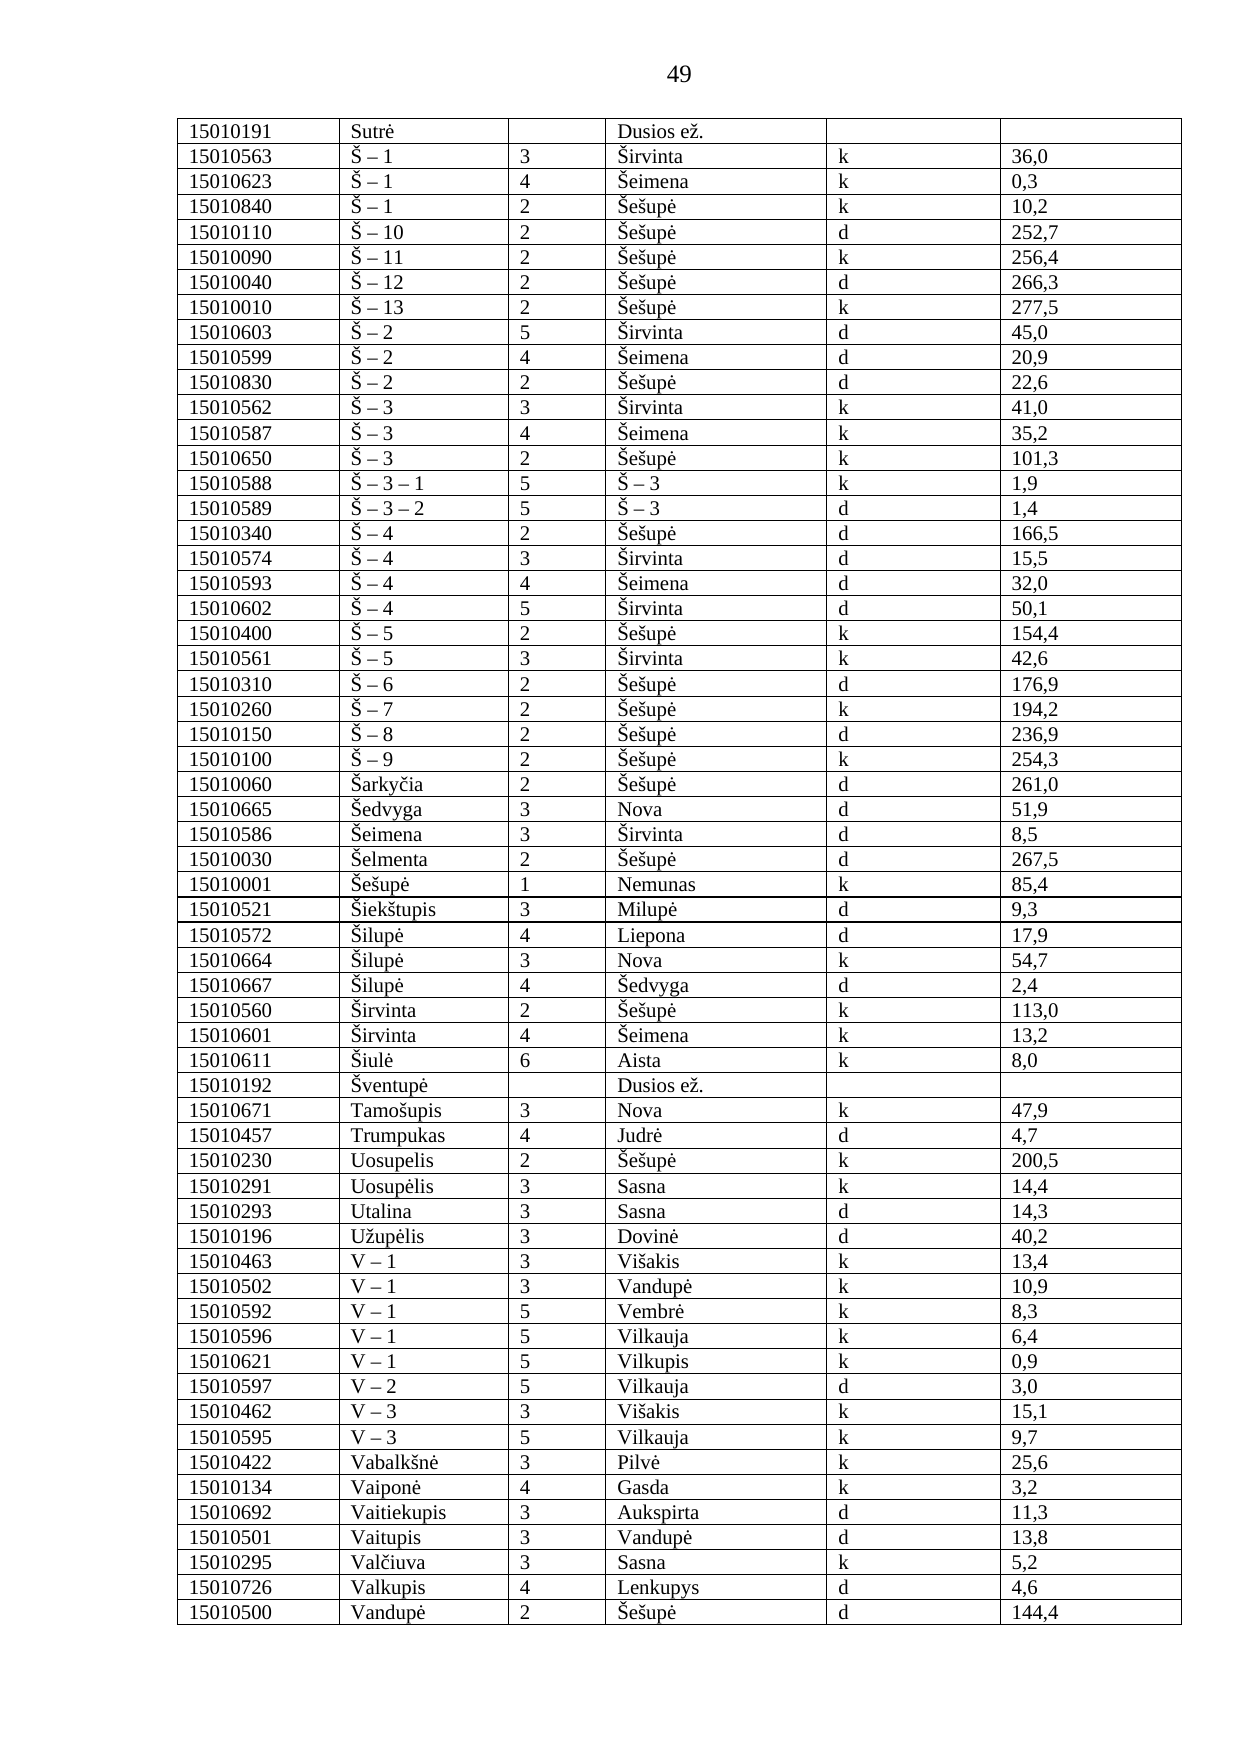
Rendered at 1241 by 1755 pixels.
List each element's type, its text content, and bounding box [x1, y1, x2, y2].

table_cell 113,0 [1001, 998, 1181, 1022]
table_cell d [827, 722, 1000, 746]
table_cell k [827, 144, 1000, 168]
table_cell k [827, 1249, 1000, 1273]
table_cell 256,4 [1001, 245, 1181, 269]
table_cell 15010601 [178, 1023, 339, 1047]
table_cell Šelmenta [340, 847, 508, 871]
table_cell 15010671 [178, 1098, 339, 1122]
table_cell Sasna [606, 1550, 826, 1574]
table_cell [509, 119, 605, 143]
table_cell Šilupė [340, 923, 508, 947]
table_cell V – 1 [340, 1249, 508, 1273]
table_cell 3 [509, 1249, 605, 1273]
table_cell V – 3 [340, 1400, 508, 1423]
table_cell 6,4 [1001, 1324, 1181, 1348]
table_cell Širvinta [606, 596, 826, 620]
table_cell Milupė [606, 898, 826, 921]
table_cell 15010611 [178, 1048, 339, 1072]
table_cell d [827, 596, 1000, 620]
table_cell 8,5 [1001, 822, 1181, 846]
table_cell 45,0 [1001, 320, 1181, 344]
table_cell 15010572 [178, 923, 339, 947]
table_cell d [827, 671, 1000, 696]
table_cell Šedvyga [340, 797, 508, 821]
table_cell 15010230 [178, 1149, 339, 1172]
table_cell 1,9 [1001, 471, 1181, 495]
table_cell d [827, 1224, 1000, 1248]
table_cell 13,4 [1001, 1249, 1181, 1273]
table_cell Š – 2 [340, 320, 508, 344]
table_cell 15010001 [178, 872, 339, 896]
table_cell 15010664 [178, 948, 339, 972]
table_cell k [827, 1174, 1000, 1198]
table_cell k [827, 1324, 1000, 1348]
table_cell Dusios ež. [606, 1073, 826, 1097]
table_cell Vilkauja [606, 1374, 826, 1398]
table_cell 8,3 [1001, 1299, 1181, 1323]
table_cell 2,4 [1001, 973, 1181, 997]
table_cell 15010400 [178, 621, 339, 645]
table_cell 5,2 [1001, 1550, 1181, 1574]
table_cell Šešupė [606, 370, 826, 394]
table_cell Š – 4 [340, 571, 508, 595]
table_cell Š – 1 [340, 169, 508, 193]
table_cell Gasda [606, 1475, 826, 1499]
table_cell 8,0 [1001, 1048, 1181, 1072]
table_cell 15010560 [178, 998, 339, 1022]
table_cell 15010521 [178, 898, 339, 921]
table_cell Šešupė [606, 671, 826, 696]
table_cell Nova [606, 797, 826, 821]
table_cell 5 [509, 1349, 605, 1373]
table_cell d [827, 345, 1000, 369]
table_cell Dovinė [606, 1224, 826, 1248]
table_cell d [827, 1600, 1000, 1624]
table_cell 3 [509, 1174, 605, 1198]
table_cell Vandupė [606, 1274, 826, 1298]
table_cell 25,6 [1001, 1450, 1181, 1474]
table_cell k [827, 1098, 1000, 1122]
table_cell k [827, 245, 1000, 269]
table_cell 3 [509, 546, 605, 570]
table_cell 4,6 [1001, 1575, 1181, 1599]
table_cell V – 3 [340, 1425, 508, 1449]
table_cell [1001, 1073, 1181, 1097]
table_cell 15010650 [178, 446, 339, 469]
table_cell 4 [509, 571, 605, 595]
table_cell 15010134 [178, 1475, 339, 1499]
table_cell 3,2 [1001, 1475, 1181, 1499]
table_cell 5 [509, 471, 605, 495]
table_cell 2 [509, 195, 605, 218]
table_cell k [827, 1425, 1000, 1449]
table_cell Š – 3 – 2 [340, 496, 508, 520]
table_cell 0,3 [1001, 169, 1181, 193]
table_cell Šilupė [340, 948, 508, 972]
table_cell d [827, 496, 1000, 520]
table_cell 5 [509, 1324, 605, 1348]
table_cell 15010293 [178, 1199, 339, 1223]
table_cell 2 [509, 697, 605, 721]
table_cell 15010260 [178, 697, 339, 721]
table_cell 15010100 [178, 747, 339, 771]
table_cell d [827, 320, 1000, 344]
table_cell 6 [509, 1048, 605, 1072]
table_cell 15010623 [178, 169, 339, 193]
table_cell 15010602 [178, 596, 339, 620]
table_cell k [827, 295, 1000, 319]
table_cell Širvinta [606, 144, 826, 168]
table_cell 4 [509, 973, 605, 997]
table_cell V – 2 [340, 1374, 508, 1398]
table_cell Š – 3 [340, 446, 508, 469]
table_cell k [827, 195, 1000, 218]
table_cell 9,7 [1001, 1425, 1181, 1449]
table_cell 15010586 [178, 822, 339, 846]
table_cell Nemunas [606, 872, 826, 896]
table_cell d [827, 772, 1000, 796]
table_cell Š – 9 [340, 747, 508, 771]
table_cell 15010574 [178, 546, 339, 570]
table_cell Šeimena [606, 571, 826, 595]
table_cell 3 [509, 1550, 605, 1574]
table_cell 144,4 [1001, 1600, 1181, 1624]
table_cell 36,0 [1001, 144, 1181, 168]
table_cell Š – 2 [340, 345, 508, 369]
table_cell 1,4 [1001, 496, 1181, 520]
table_cell 5 [509, 320, 605, 344]
table_cell 13,2 [1001, 1023, 1181, 1047]
table_cell Šešupė [606, 847, 826, 871]
table_cell Š – 5 [340, 621, 508, 645]
table_cell 15010726 [178, 1575, 339, 1599]
table_cell Sutrė [340, 119, 508, 143]
table_cell Nova [606, 1098, 826, 1122]
table_cell 3 [509, 395, 605, 419]
table_cell Širvinta [340, 998, 508, 1022]
table_cell 11,3 [1001, 1500, 1181, 1524]
table_cell Š – 3 [340, 395, 508, 419]
table_cell Š – 3 [340, 420, 508, 444]
table_cell Šiekštupis [340, 898, 508, 921]
table_cell d [827, 220, 1000, 244]
table_cell [827, 1073, 1000, 1097]
table_cell 2 [509, 220, 605, 244]
table_cell d [827, 973, 1000, 997]
table_cell 10,2 [1001, 195, 1181, 218]
table_cell 2 [509, 270, 605, 294]
table_cell 15010295 [178, 1550, 339, 1574]
table_cell 5 [509, 1299, 605, 1323]
table_cell d [827, 270, 1000, 294]
table_cell Širvinta [606, 546, 826, 570]
table_cell k [827, 1400, 1000, 1423]
table_cell 15010463 [178, 1249, 339, 1273]
table_cell 15010597 [178, 1374, 339, 1398]
table_cell 47,9 [1001, 1098, 1181, 1122]
table_cell Lenkupys [606, 1575, 826, 1599]
table_cell 2 [509, 772, 605, 796]
table_cell d [827, 923, 1000, 947]
table_cell k [827, 621, 1000, 645]
table_cell Višakis [606, 1400, 826, 1423]
table_cell 51,9 [1001, 797, 1181, 821]
table_cell 15010563 [178, 144, 339, 168]
table_cell k [827, 1048, 1000, 1072]
table_cell 15010310 [178, 671, 339, 696]
table_cell Šeimena [606, 169, 826, 193]
table_cell Šeimena [606, 345, 826, 369]
table_cell 35,2 [1001, 420, 1181, 444]
table_cell k [827, 1274, 1000, 1298]
table_cell 10,9 [1001, 1274, 1181, 1298]
table_cell 2 [509, 295, 605, 319]
table_cell 4 [509, 169, 605, 193]
table_cell d [827, 822, 1000, 846]
table_cell k [827, 1023, 1000, 1047]
table_cell 266,3 [1001, 270, 1181, 294]
table_cell d [827, 521, 1000, 545]
table_cell d [827, 898, 1000, 921]
table_cell Š – 3 [606, 471, 826, 495]
table_cell Nova [606, 948, 826, 972]
table_cell 4 [509, 1123, 605, 1147]
table_cell Šešupė [606, 747, 826, 771]
table_cell 154,4 [1001, 621, 1181, 645]
table_cell Vilkupis [606, 1349, 826, 1373]
table_cell Š – 11 [340, 245, 508, 269]
table_cell 15010599 [178, 345, 339, 369]
table_cell 2 [509, 847, 605, 871]
table_cell 15010830 [178, 370, 339, 394]
table_cell k [827, 395, 1000, 419]
table_cell Vandupė [606, 1525, 826, 1549]
table_cell Vaitupis [340, 1525, 508, 1549]
table_cell 3,0 [1001, 1374, 1181, 1398]
table_cell 15010191 [178, 119, 339, 143]
table_cell Šeimena [606, 1023, 826, 1047]
table_cell 5 [509, 496, 605, 520]
table_cell 14,3 [1001, 1199, 1181, 1223]
table_cell Š – 5 [340, 646, 508, 670]
table_cell Šventupė [340, 1073, 508, 1097]
table_cell 32,0 [1001, 571, 1181, 595]
table_cell 5 [509, 1374, 605, 1398]
table_cell d [827, 847, 1000, 871]
table_cell 176,9 [1001, 671, 1181, 696]
table_cell 15010196 [178, 1224, 339, 1248]
table_cell Šešupė [606, 446, 826, 469]
table_cell Širvinta [606, 320, 826, 344]
table_cell 15010667 [178, 973, 339, 997]
table_cell Š – 6 [340, 671, 508, 696]
table_cell k [827, 1450, 1000, 1474]
table_cell Širvinta [606, 395, 826, 419]
table_cell Šešupė [606, 220, 826, 244]
table_cell Uosupėlis [340, 1174, 508, 1198]
table_cell [509, 1073, 605, 1097]
table_cell 3 [509, 797, 605, 821]
table_cell 252,7 [1001, 220, 1181, 244]
table_cell k [827, 1550, 1000, 1574]
table_cell 2 [509, 370, 605, 394]
table_cell d [827, 1575, 1000, 1599]
table_cell 4,7 [1001, 1123, 1181, 1147]
table_cell 3 [509, 1199, 605, 1223]
table_cell Š – 13 [340, 295, 508, 319]
table_cell 15010340 [178, 521, 339, 545]
table_cell 236,9 [1001, 722, 1181, 746]
table_cell 4 [509, 923, 605, 947]
table_cell 3 [509, 144, 605, 168]
table_cell V – 1 [340, 1324, 508, 1348]
table_cell 261,0 [1001, 772, 1181, 796]
table_cell d [827, 1199, 1000, 1223]
table_cell 277,5 [1001, 295, 1181, 319]
table_cell Širvinta [606, 822, 826, 846]
table_cell 15010422 [178, 1450, 339, 1474]
table_cell Š – 2 [340, 370, 508, 394]
table_cell 3 [509, 1450, 605, 1474]
table_cell Vembrė [606, 1299, 826, 1323]
table_cell Uosupelis [340, 1149, 508, 1172]
table_cell 15010502 [178, 1274, 339, 1298]
table_cell 2 [509, 521, 605, 545]
table_cell 50,1 [1001, 596, 1181, 620]
table_cell d [827, 1123, 1000, 1147]
table_cell k [827, 1299, 1000, 1323]
table_cell 254,3 [1001, 747, 1181, 771]
table_cell Šešupė [606, 295, 826, 319]
table_cell 3 [509, 1224, 605, 1248]
table_cell d [827, 1525, 1000, 1549]
table_cell 15010150 [178, 722, 339, 746]
table_cell Vabalkšnė [340, 1450, 508, 1474]
table_cell 2 [509, 1149, 605, 1172]
table_cell 3 [509, 898, 605, 921]
table_cell 15010040 [178, 270, 339, 294]
table_cell 42,6 [1001, 646, 1181, 670]
table_cell k [827, 1349, 1000, 1373]
table_cell 15010595 [178, 1425, 339, 1449]
table_cell 15010501 [178, 1525, 339, 1549]
table_cell Šiulė [340, 1048, 508, 1072]
table_cell 13,8 [1001, 1525, 1181, 1549]
table_cell Šilupė [340, 973, 508, 997]
table_cell Šarkyčia [340, 772, 508, 796]
table_cell Vaiponė [340, 1475, 508, 1499]
table_cell 2 [509, 446, 605, 469]
table_cell Šešupė [606, 1149, 826, 1172]
table_cell 3 [509, 1525, 605, 1549]
table_cell 15010110 [178, 220, 339, 244]
table_cell 3 [509, 1098, 605, 1122]
table_cell d [827, 1374, 1000, 1398]
table_cell Trumpukas [340, 1123, 508, 1147]
table_cell Š – 3 [606, 496, 826, 520]
table_cell 3 [509, 646, 605, 670]
table_cell Vaitiekupis [340, 1500, 508, 1524]
table_cell Utalina [340, 1199, 508, 1223]
table_cell 15010592 [178, 1299, 339, 1323]
table_cell 15010562 [178, 395, 339, 419]
table_cell 4 [509, 345, 605, 369]
table_cell k [827, 948, 1000, 972]
table_cell 3 [509, 948, 605, 972]
table_cell [827, 119, 1000, 143]
table_cell k [827, 747, 1000, 771]
table_cell V – 1 [340, 1349, 508, 1373]
table_cell 15010588 [178, 471, 339, 495]
table_cell 1 [509, 872, 605, 896]
table_cell k [827, 872, 1000, 896]
table_cell Šešupė [606, 621, 826, 645]
table_cell d [827, 571, 1000, 595]
table_cell 2 [509, 747, 605, 771]
table_cell 2 [509, 1600, 605, 1624]
table_cell 15010291 [178, 1174, 339, 1198]
table_cell Judrė [606, 1123, 826, 1147]
table_cell [1001, 119, 1181, 143]
table_cell 54,7 [1001, 948, 1181, 972]
table_cell Šešupė [606, 270, 826, 294]
table_cell 4 [509, 420, 605, 444]
table_cell 2 [509, 671, 605, 696]
table_cell 15010457 [178, 1123, 339, 1147]
table_cell Š – 7 [340, 697, 508, 721]
table_cell V – 1 [340, 1299, 508, 1323]
table_cell Užupėlis [340, 1224, 508, 1248]
table_cell 40,2 [1001, 1224, 1181, 1248]
table_cell 15010090 [178, 245, 339, 269]
table_cell 20,9 [1001, 345, 1181, 369]
table_cell Šešupė [606, 772, 826, 796]
table_cell Š – 4 [340, 521, 508, 545]
table_cell 85,4 [1001, 872, 1181, 896]
table_cell Šešupė [606, 697, 826, 721]
table_cell Aista [606, 1048, 826, 1072]
table_cell 15010692 [178, 1500, 339, 1524]
table_cell 3 [509, 1274, 605, 1298]
table_cell 2 [509, 722, 605, 746]
table_cell 15010010 [178, 295, 339, 319]
table_cell Vilkauja [606, 1324, 826, 1348]
table_cell Valčiuva [340, 1550, 508, 1574]
table_cell 267,5 [1001, 847, 1181, 871]
table_cell 15010561 [178, 646, 339, 670]
table_cell k [827, 998, 1000, 1022]
table_cell 3 [509, 1400, 605, 1423]
table_cell Širvinta [606, 646, 826, 670]
table_cell Š – 12 [340, 270, 508, 294]
table_cell Šešupė [606, 998, 826, 1022]
table_cell Š – 10 [340, 220, 508, 244]
table_cell Valkupis [340, 1575, 508, 1599]
table_cell k [827, 471, 1000, 495]
table_cell Š – 1 [340, 144, 508, 168]
table_cell 15010462 [178, 1400, 339, 1423]
table_cell 15010621 [178, 1349, 339, 1373]
table_cell 15010192 [178, 1073, 339, 1097]
table_cell 2 [509, 245, 605, 269]
table_cell 41,0 [1001, 395, 1181, 419]
table_cell 15010840 [178, 195, 339, 218]
table_cell 15010500 [178, 1600, 339, 1624]
table_cell 15,5 [1001, 546, 1181, 570]
table_cell Širvinta [340, 1023, 508, 1047]
table_cell 15010593 [178, 571, 339, 595]
table_cell Vandupė [340, 1600, 508, 1624]
table_cell 15010665 [178, 797, 339, 821]
table_cell 15010030 [178, 847, 339, 871]
table_cell Aukspirta [606, 1500, 826, 1524]
table_cell 5 [509, 1425, 605, 1449]
table_cell Š – 4 [340, 546, 508, 570]
table_cell V – 1 [340, 1274, 508, 1298]
table_cell 15010587 [178, 420, 339, 444]
table_cell Sasna [606, 1199, 826, 1223]
table_cell k [827, 646, 1000, 670]
table_cell Š – 1 [340, 195, 508, 218]
table_cell 0,9 [1001, 1349, 1181, 1373]
table_cell Šeimena [340, 822, 508, 846]
table_cell Šešupė [606, 195, 826, 218]
table_cell k [827, 1475, 1000, 1499]
table_cell k [827, 169, 1000, 193]
table_cell 3 [509, 1500, 605, 1524]
table_cell 166,5 [1001, 521, 1181, 545]
table_cell Š – 4 [340, 596, 508, 620]
table_cell Šeimena [606, 420, 826, 444]
table_cell k [827, 697, 1000, 721]
table_cell 15010603 [178, 320, 339, 344]
table_cell Vilkauja [606, 1425, 826, 1449]
table_cell 9,3 [1001, 898, 1181, 921]
table_cell Višakis [606, 1249, 826, 1273]
table_cell d [827, 370, 1000, 394]
table_cell 17,9 [1001, 923, 1181, 947]
table_cell k [827, 446, 1000, 469]
table_cell 194,2 [1001, 697, 1181, 721]
table_cell Š – 3 – 1 [340, 471, 508, 495]
table_cell Liepona [606, 923, 826, 947]
table_cell 5 [509, 596, 605, 620]
table_cell Šešupė [606, 245, 826, 269]
table_cell 15010589 [178, 496, 339, 520]
table_cell Šešupė [606, 521, 826, 545]
table_cell 4 [509, 1023, 605, 1047]
table_cell 14,4 [1001, 1174, 1181, 1198]
table_cell 22,6 [1001, 370, 1181, 394]
table_cell d [827, 546, 1000, 570]
table_cell 101,3 [1001, 446, 1181, 469]
table_cell Šešupė [606, 1600, 826, 1624]
table_cell 4 [509, 1475, 605, 1499]
table_cell 3 [509, 822, 605, 846]
table_cell Pilvė [606, 1450, 826, 1474]
table_cell Šešupė [340, 872, 508, 896]
table_cell Šešupė [606, 722, 826, 746]
table_cell d [827, 1500, 1000, 1524]
table_cell k [827, 1149, 1000, 1172]
table_cell d [827, 797, 1000, 821]
table_cell 2 [509, 998, 605, 1022]
table_cell k [827, 420, 1000, 444]
table_cell Dusios ež. [606, 119, 826, 143]
table_cell 4 [509, 1575, 605, 1599]
table_cell Šedvyga [606, 973, 826, 997]
table_cell 15010060 [178, 772, 339, 796]
table_cell Tamošupis [340, 1098, 508, 1122]
table_cell 15,1 [1001, 1400, 1181, 1423]
table_cell 200,5 [1001, 1149, 1181, 1172]
table_cell 2 [509, 621, 605, 645]
table_cell Sasna [606, 1174, 826, 1198]
table_cell Š – 8 [340, 722, 508, 746]
table_cell 15010596 [178, 1324, 339, 1348]
